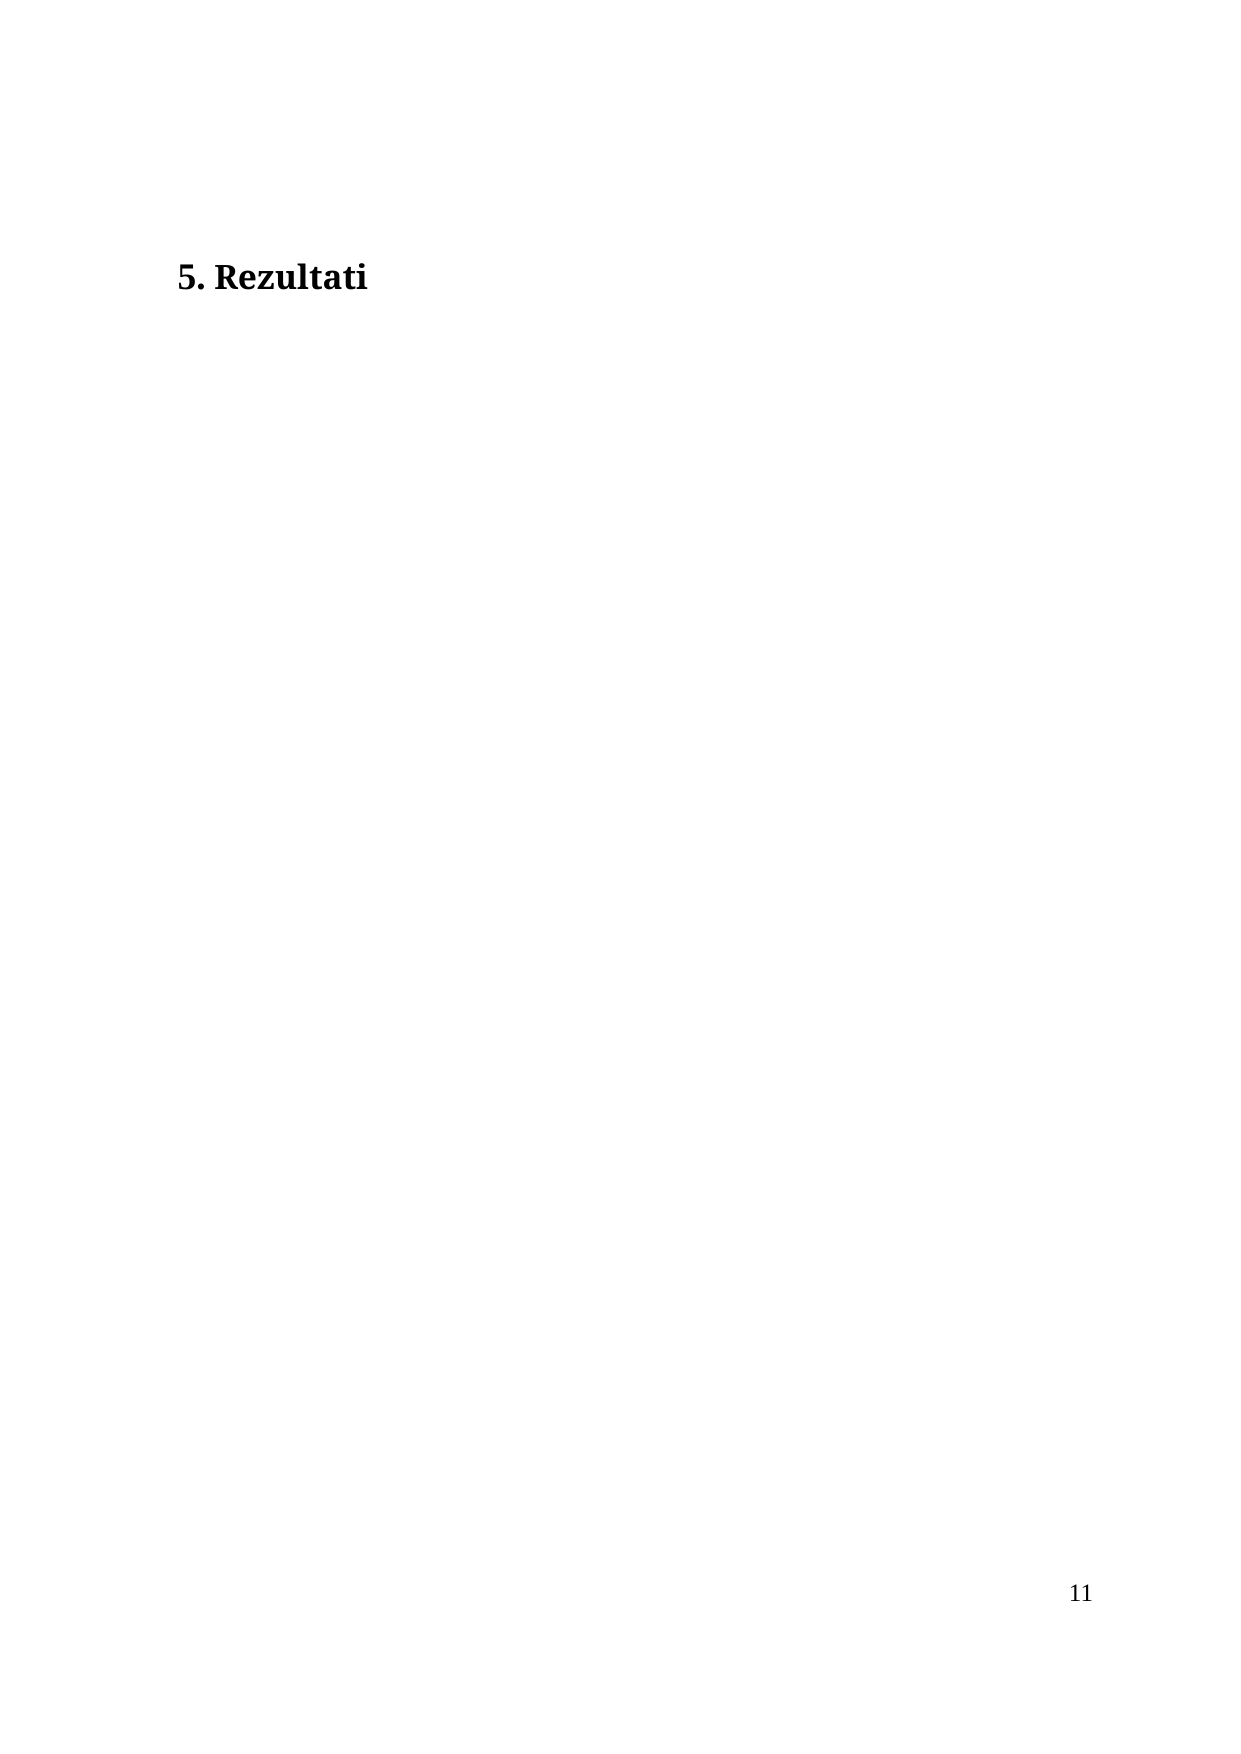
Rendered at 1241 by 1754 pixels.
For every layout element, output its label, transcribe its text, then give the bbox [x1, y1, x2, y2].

subtitle 5. Rezultati [177, 254, 1093, 299]
